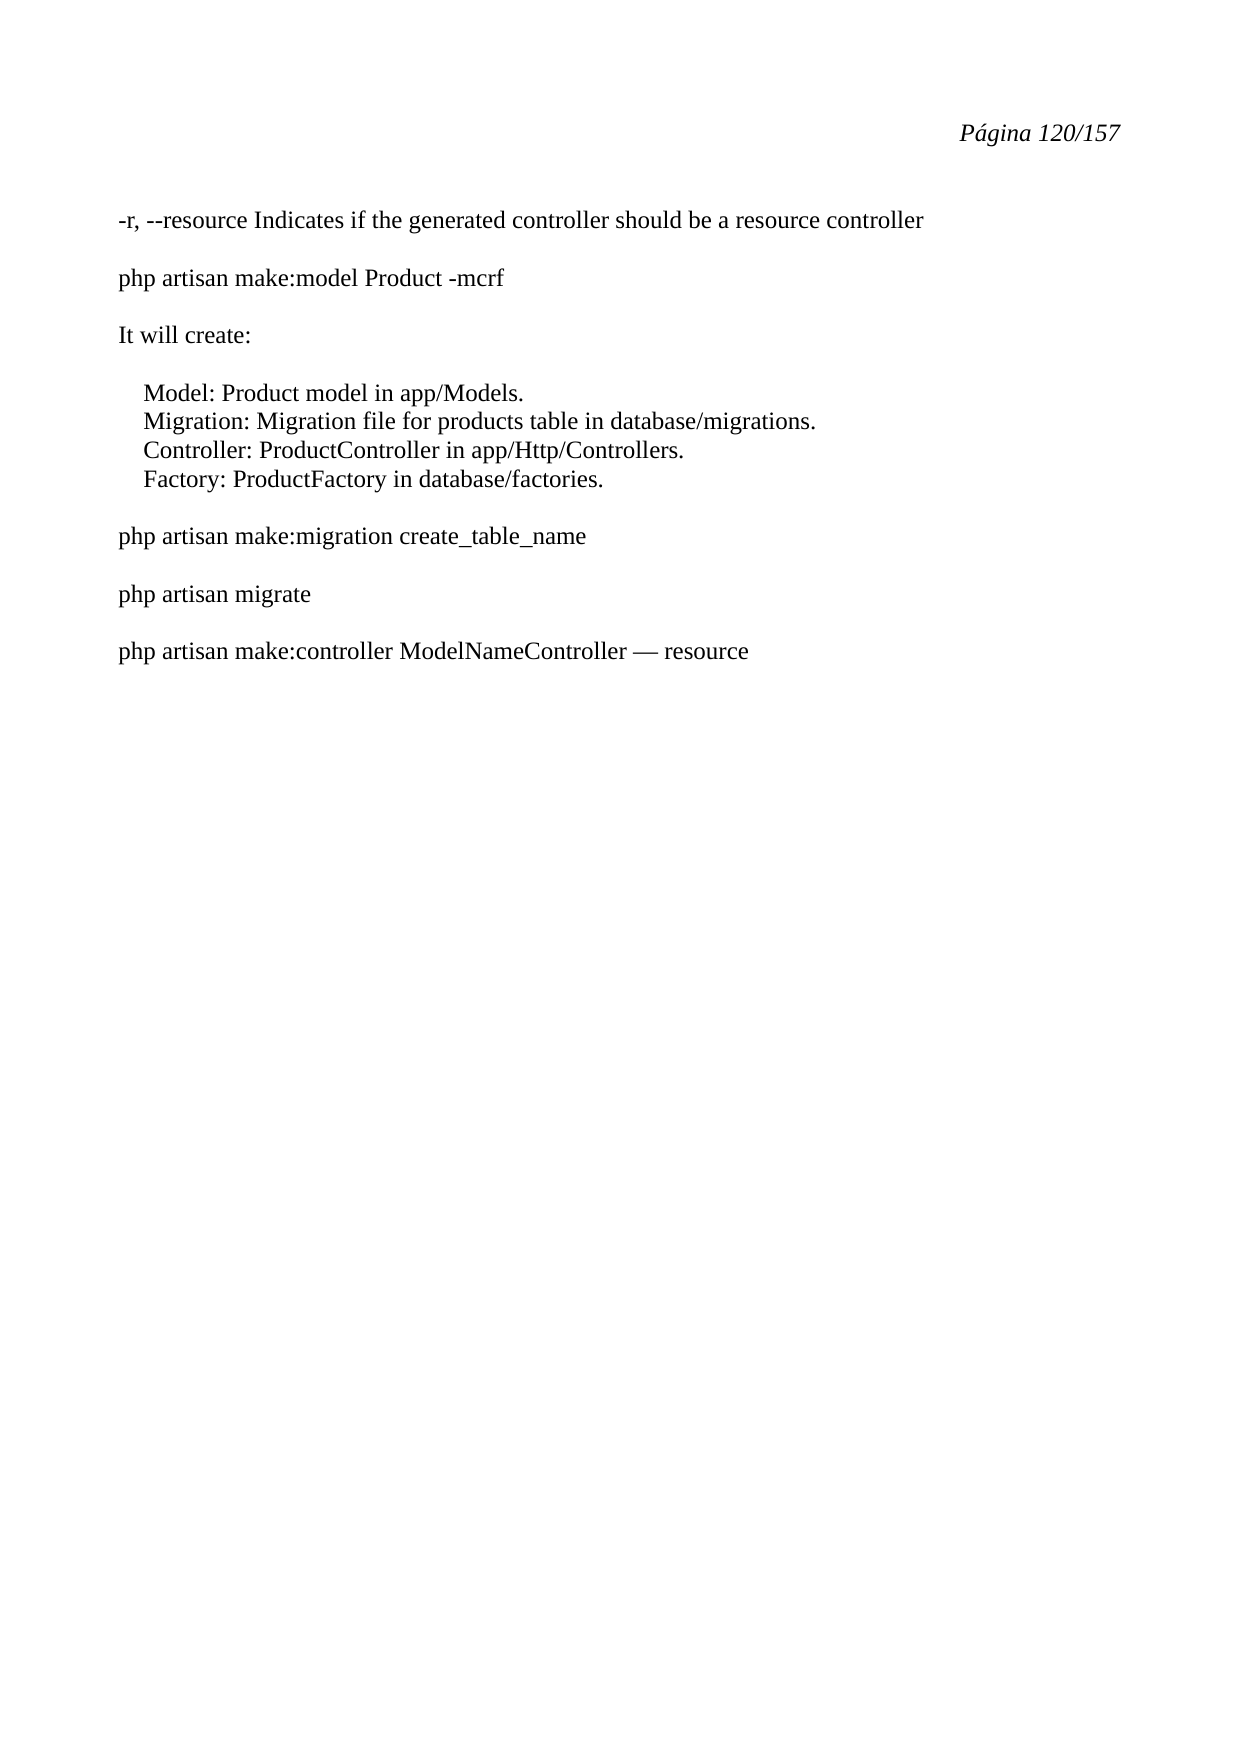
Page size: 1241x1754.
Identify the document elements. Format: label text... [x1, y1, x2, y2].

text php artisan make:migration create_table_name [118, 521, 1122, 550]
text Model: Product model in app/Models. [118, 378, 1122, 406]
text -r, --resource Indicates if the generated controller should be a resource controller [118, 205, 1122, 234]
text Controller: ProductController in app/Http/Controllers. [118, 435, 1122, 464]
text php artisan make:controller ModelNameController — resource [118, 636, 1122, 665]
text php artisan migrate [118, 579, 1122, 608]
text Migration: Migration file for products table in database/migrations. [118, 406, 1122, 435]
text It will create: [118, 320, 1122, 349]
text php artisan make:model Product -mcrf [118, 263, 1122, 291]
text Factory: ProductFactory in database/factories. [118, 464, 1122, 493]
